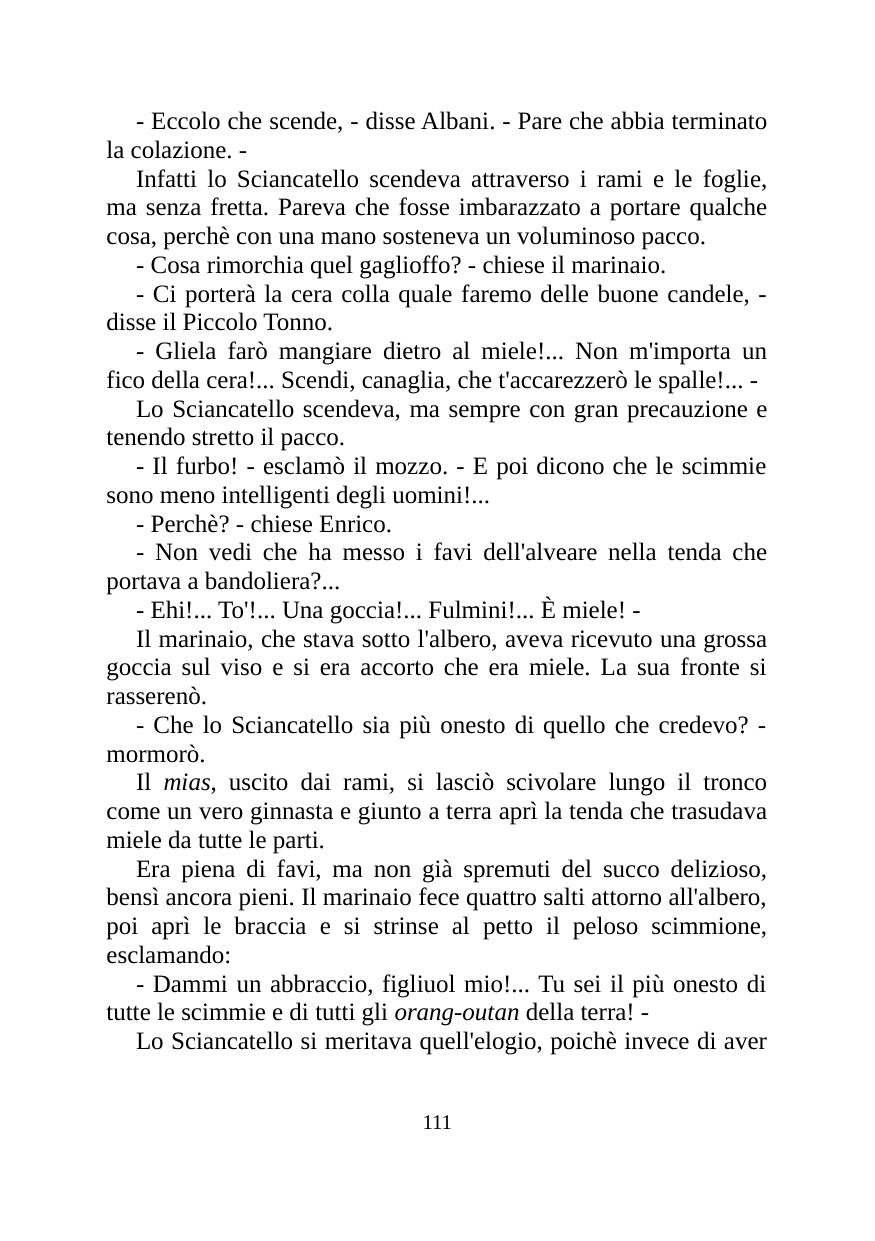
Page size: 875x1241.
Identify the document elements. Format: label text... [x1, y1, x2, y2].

text - Il furbo! - esclamò il mozzo. - E poi dicono che le scimmie sono meno intelligenti degli uomini!... [106, 451, 768, 509]
text Lo Sciancatello scendeva, ma sempre con gran precauzione e tenendo stretto il pacco. [106, 394, 768, 451]
text - Perchè? - chiese Enrico. [106, 509, 768, 537]
text - Eccolo che scende, - disse Albani. - Pare che abbia terminato la colazione. - [106, 106, 768, 164]
text Il marinaio, che stava sotto l'albero, aveva ricevuto una grossa goccia sul viso e si era accorto che era miele. La sua fronte si rasserenò. [106, 624, 768, 710]
text - Ci porterà la cera colla quale faremo delle buone candele, - disse il Piccolo Tonno. [106, 279, 768, 336]
text Infatti lo Sciancatello scendeva attraverso i rami e le foglie, ma senza fretta. Pareva che fosse imbarazzato a portare qualche cosa, perchè con una mano sosteneva un voluminoso pacco. [106, 164, 768, 250]
text Era piena di favi, ma non già spremuti del succo delizioso, bensì ancora pieni. Il marinaio fece quattro salti attorno all'albero, poi aprì le braccia e si strinse al petto il peloso scimmione, esclamando: [106, 854, 768, 969]
text - Non vedi che ha messo i favi dell'alveare nella tenda che portava a bandoliera?... [106, 537, 768, 595]
text - Ehi!... To'!... Una goccia!... Fulmini!... È miele! - [106, 595, 768, 624]
text - Cosa rimorchia quel gaglioffo? - chiese il marinaio. [106, 250, 768, 279]
text - Che lo Sciancatello sia più onesto di quello che credevo? - mormorò. [106, 710, 768, 767]
text - Gliela farò mangiare dietro al miele!... Non m'importa un fico della cera!... Scendi, canaglia, che t'accarezzerò le spalle!... - [106, 336, 768, 394]
text - Dammi un abbraccio, figliuol mio!... Tu sei il più onesto di tutte le scimmie e di tutti gli orang-outan della terra! - [106, 969, 768, 1026]
text Lo Sciancatello si meritava quell'elogio, poichè invece di aver [106, 1026, 768, 1055]
text Il mias, uscito dai rami, si lasciò scivolare lungo il tronco come un vero ginnasta e giunto a terra aprì la tenda che trasudava miele da tutte le parti. [106, 767, 768, 854]
